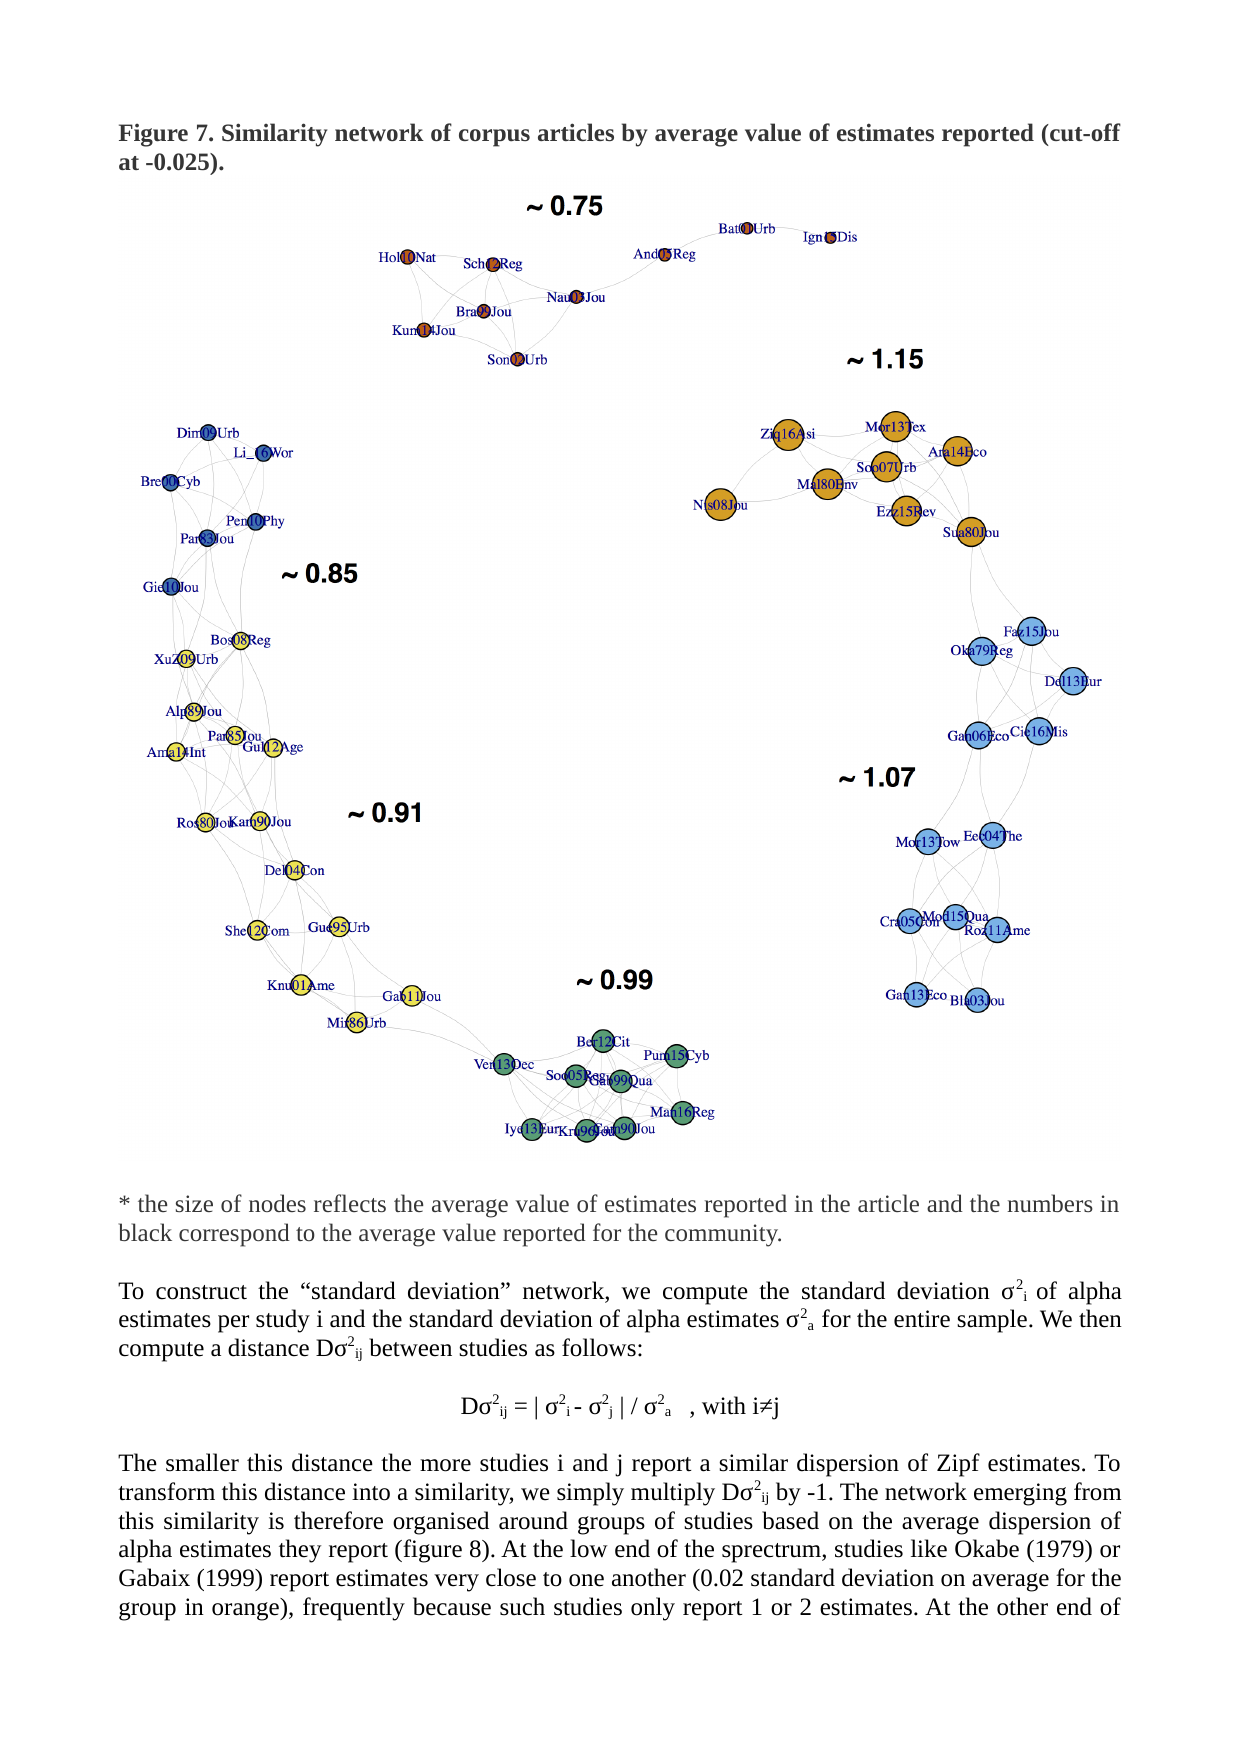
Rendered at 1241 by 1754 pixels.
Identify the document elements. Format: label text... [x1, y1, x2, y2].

text To construct the “standard deviation” network, we compute the standard deviation σ2i of alpha estimates per study i and the standard deviation of alpha estimates σ2a for the entire sample. We then compute a distance Dσ2ij between studies as follows: [118, 1276, 1122, 1362]
picture [118, 175, 1123, 1161]
text * the size of nodes reflects the average value of estimates reported in the article and the numbers in black correspond to the average value reported for the community. [118, 1189, 1122, 1247]
text Figure 7. Similarity network of corpus articles by average value of estimates reported (cut-off at -0.025). [118, 118, 1122, 175]
text The smaller this distance the more studies i and j report a similar dispersion of Zipf estimates. To transform this distance into a similarity, we simply multiply Dσ2ij by -1. The network emerging from this similarity is therefore organised around groups of studies based on the average dispersion of alpha estimates they report (figure 8). At the low end of the sprectrum, studies like Okabe (1979) or Gabaix (1999) report estimates very close to one another (0.02 standard deviation on average for the group in orange), frequently because such studies only report 1 or 2 estimates. At the other end of [118, 1448, 1122, 1621]
text Dσ2ij = | σ2i - σ2j | / σ2a , with i≠j [118, 1391, 1122, 1419]
